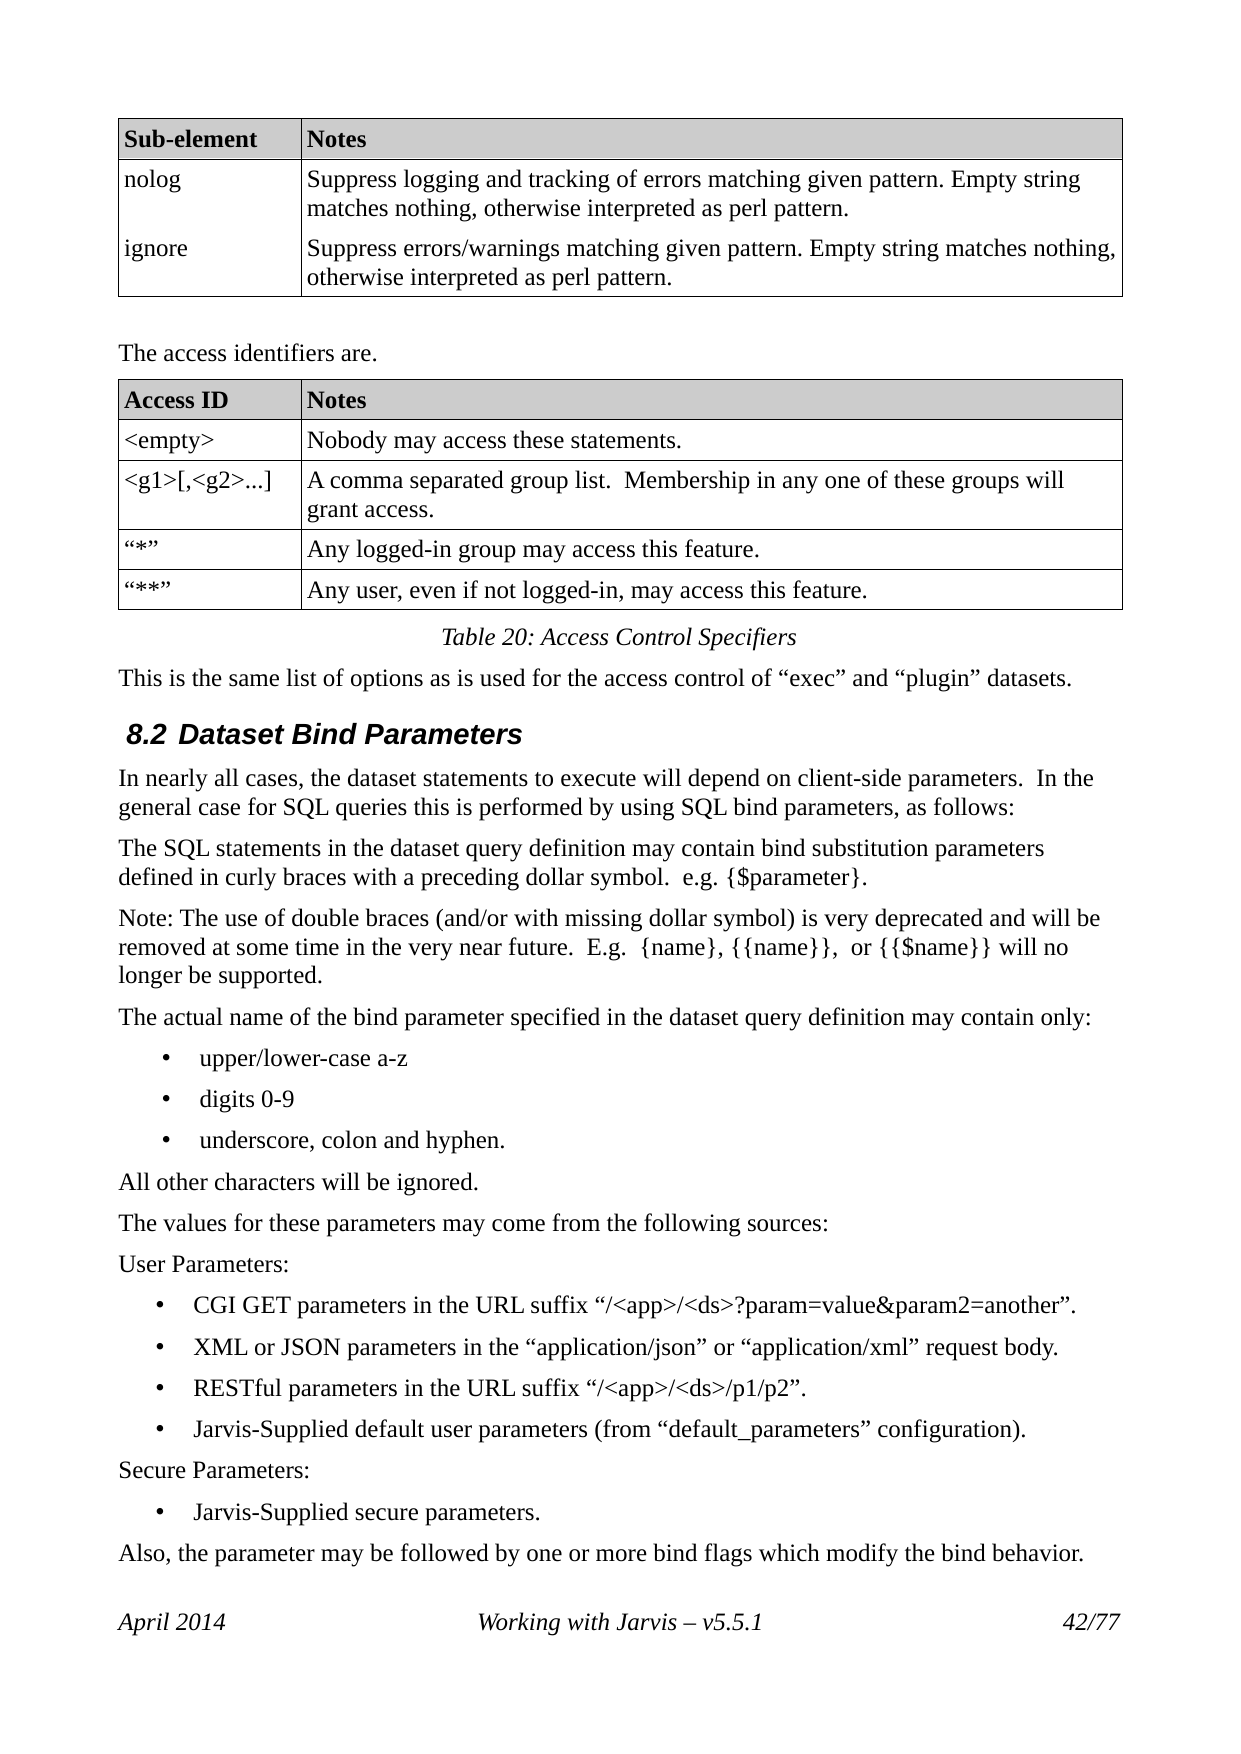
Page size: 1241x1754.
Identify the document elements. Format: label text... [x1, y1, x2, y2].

table_cell “*” [119, 530, 301, 569]
list CGI GET parameters in the URL suffix “/<app>/<ds>?param=value&param2=another”. [156, 1291, 1122, 1319]
list digits 0-9 [162, 1084, 1122, 1113]
table_cell Suppress logging and tracking of errors matching given pattern. Empty string matches nothing, otherwise interpreted as perl pattern. [302, 160, 1122, 227]
table_cell <empty> [119, 420, 301, 460]
table_cell <g1>[,<g2>...] [119, 461, 301, 529]
text The SQL statements in the dataset query definition may contain bind substitution parameters defined in curly braces with a preceding dollar symbol. e.g. {$parameter}. [118, 833, 1122, 891]
table_cell Suppress errors/warnings matching given pattern. Empty string matches nothing, otherwise interpreted as perl pattern. [302, 228, 1122, 296]
list underscore, colon and hyphen. [162, 1126, 1122, 1154]
text Also, the parameter may be followed by one or more bind flags which modify the bind behavior. [118, 1538, 1122, 1567]
text The actual name of the bind parameter specified in the dataset query definition may contain only: [118, 1002, 1122, 1031]
table_header Sub-element [119, 119, 301, 158]
text Secure Parameters: [118, 1456, 1122, 1484]
list XML or JSON parameters in the “application/json” or “application/xml” request body. [156, 1332, 1122, 1361]
text The values for these parameters may come from the following sources: [118, 1208, 1122, 1237]
text In nearly all cases, the dataset statements to execute will depend on client-side parameters. In the general case for SQL queries this is performed by using SQL bind parameters, as follows: [118, 763, 1122, 821]
list Jarvis-Supplied default user parameters (from “default_parameters” configuration). [156, 1414, 1122, 1443]
text User Parameters: [118, 1249, 1122, 1278]
subtitle Dataset Bind Parameters [118, 717, 1122, 751]
table_cell Nobody may access these statements. [302, 420, 1122, 460]
table_header Access ID [119, 380, 301, 419]
table_cell “**” [119, 570, 301, 609]
text This is the same list of options as is used for the access control of “exec” and “plugin” datasets. [118, 663, 1122, 692]
list Jarvis-Supplied secure parameters. [156, 1497, 1122, 1526]
table_cell ignore [119, 228, 301, 296]
table_cell nolog [119, 160, 301, 227]
table_cell A comma separated group list. Membership in any one of these groups will grant access. [302, 461, 1122, 529]
text Note: The use of double braces (and/or with missing dollar symbol) is very deprecated and will be removed at some time in the very near future. E.g. {name}, {{name}}, or {{$name}} will no longer be supported. [118, 903, 1122, 989]
text The access identifiers are. [118, 338, 1122, 367]
table_cell Any logged-in group may access this feature. [302, 530, 1122, 569]
table_cell Any user, even if not logged-in, may access this feature. [302, 570, 1122, 609]
text All other characters will be ignored. [118, 1167, 1122, 1196]
table_header Notes [302, 119, 1122, 158]
table_header Notes [302, 380, 1122, 419]
list upper/lower-case a-z [162, 1043, 1122, 1072]
list RESTful parameters in the URL suffix “/<app>/<ds>/p1/p2”. [156, 1373, 1122, 1402]
text Table 20: Access Control Specifiers [118, 622, 1122, 651]
